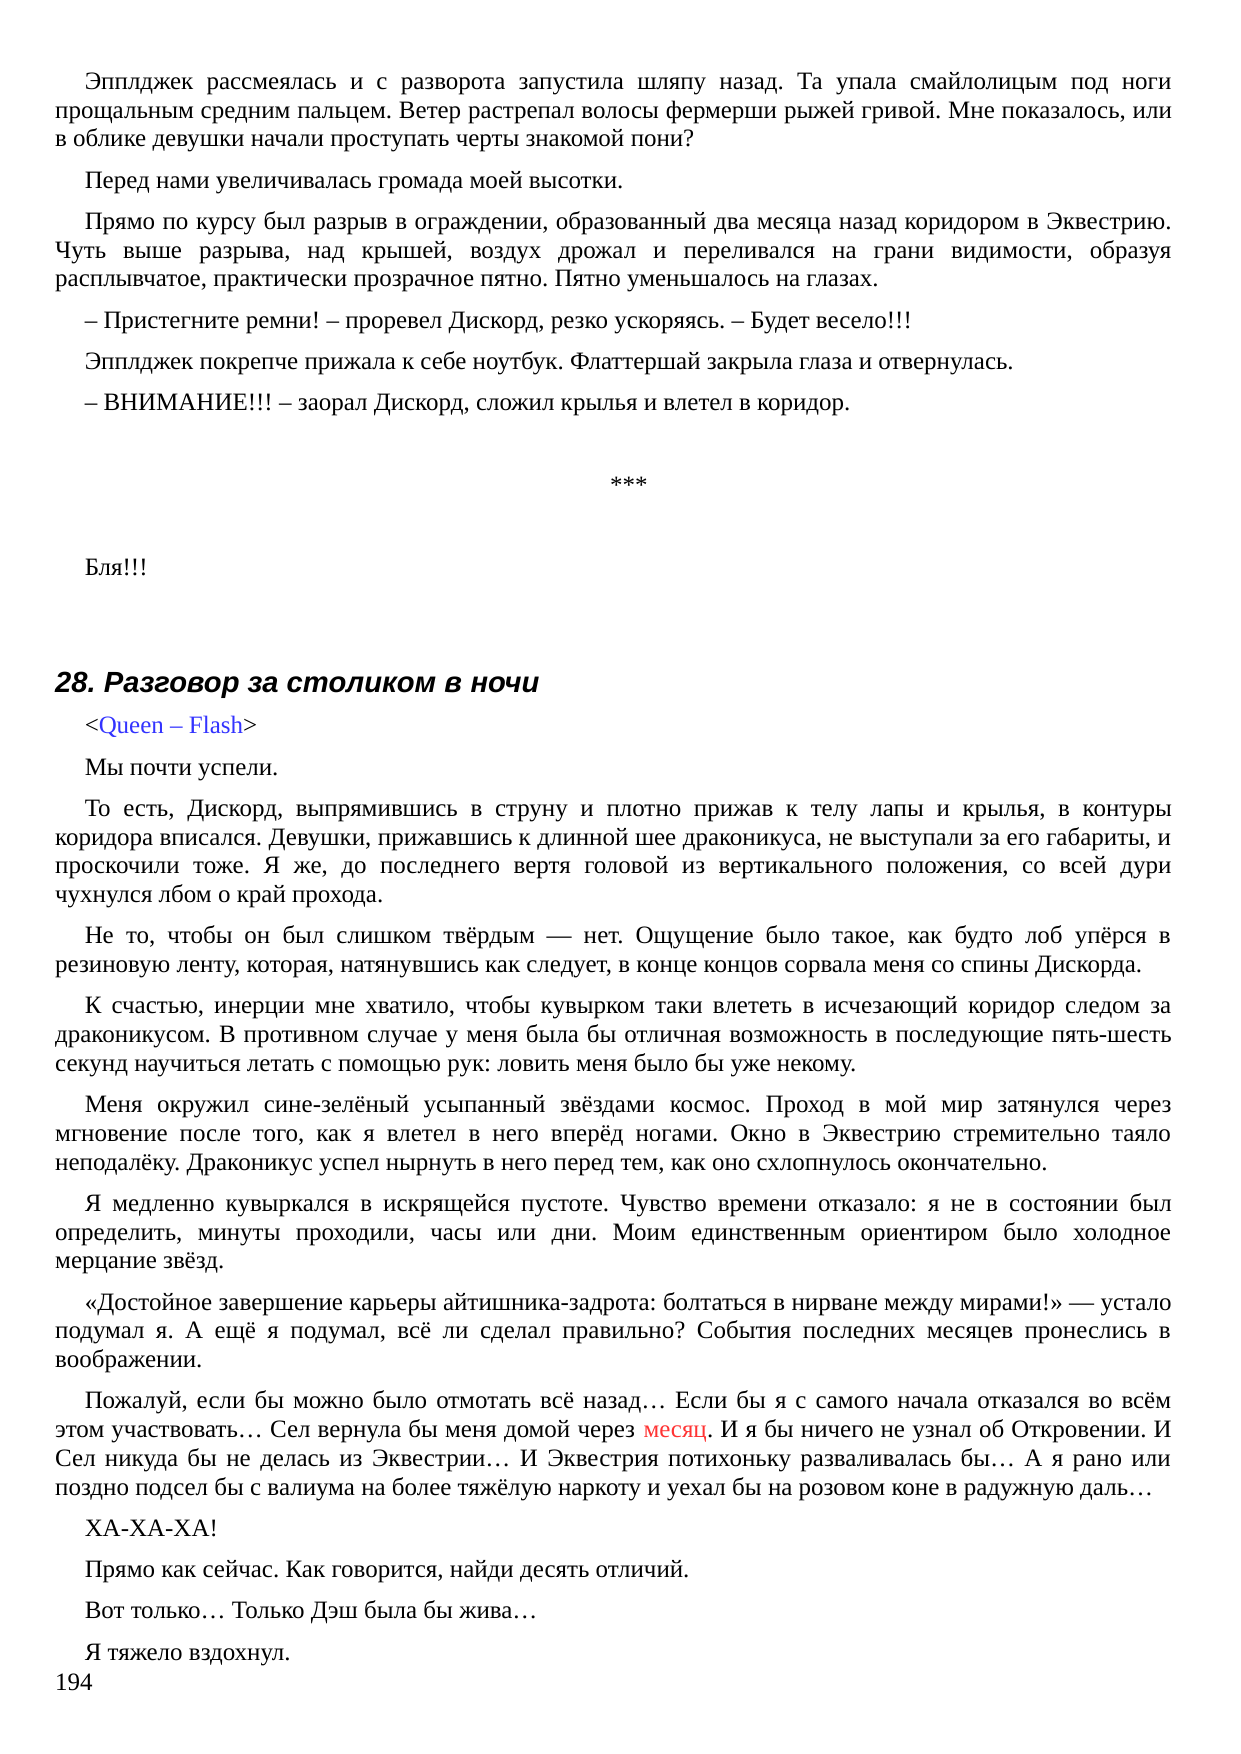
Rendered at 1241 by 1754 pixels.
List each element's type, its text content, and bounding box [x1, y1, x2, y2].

text Эпплджек покрепче прижала к себе ноутбук. Флаттершай закрыла глаза и отвернулась. [55, 346, 1173, 375]
text Не то, чтобы он был слишком твёрдым — нет. Ощущение было такое, как будто лоб упёрся в резиновую ленту, которая, натянувшись как следует, в конце концов сорвала меня со спины Дискорда. [55, 921, 1173, 978]
text *** [55, 470, 1173, 498]
text – Пристегните ремни! – проревел Дискорд, резко ускоряясь. – Будет весело!!! [55, 305, 1173, 333]
text Вот только… Только Дэш была бы жива… [55, 1596, 1173, 1624]
text Перед нами увеличивалась громада моей высотки. [55, 165, 1173, 193]
text Я медленно кувыркался в искрящейся пустоте. Чувство времени отказало: я не в состоянии был определить, минуты проходили, часы или дни. Моим единственным ориентиром было холодное мерцание звёзд. [55, 1188, 1173, 1274]
text – ВНИМАНИЕ!!! – заорал Дискорд, сложил крылья и влетел в коридор. [55, 387, 1173, 416]
subtitle 28. Разговор за столиком в ночи [55, 664, 1173, 698]
text «Достойное завершение карьеры айтишника-задрота: болтаться в нирване между мирами!» — устало подумал я. А ещё я подумал, всё ли сделал правильно? События последних месяцев пронеслись в воображении. [55, 1287, 1173, 1373]
text ХА-ХА-ХА! [55, 1513, 1173, 1542]
text Эпплджек рассмеялась и с разворота запустила шляпу назад. Та упала смайлолицым под ноги прощальным средним пальцем. Ветер растрепал волосы фермерши рыжей гривой. Мне показалось, или в облике девушки начали проступать черты знакомой пони? [55, 66, 1173, 152]
text Я тяжело вздохнул. [55, 1637, 1173, 1666]
text Прямо по курсу был разрыв в ограждении, образованный два месяца назад коридором в Эквестрию. Чуть выше разрыва, над крышей, воздух дрожал и переливался на грани видимости, образуя расплывчатое, практически прозрачное пятно. Пятно уменьшалось на глазах. [55, 206, 1173, 292]
text Меня окружил сине-зелёный усыпанный звёздами космос. Проход в мой мир затянулся через мгновение после того, как я влетел в него вперёд ногами. Окно в Эквестрию стремительно таяло неподалёку. Драконикус успел нырнуть в него перед тем, как оно схлопнулось окончательно. [55, 1089, 1173, 1176]
text Прямо как сейчас. Как говорится, найди десять отличий. [55, 1554, 1173, 1583]
text Мы почти успели. [55, 752, 1173, 781]
text Пожалуй, если бы можно было отмотать всё назад… Если бы я с самого начала отказался во всём этом участвовать… Сел вернула бы меня домой через месяц. И я бы ничего не узнал об Откровении. И Сел никуда бы не делась из Эквестрии… И Эквестрия потихоньку разваливалась бы… А я рано или поздно подсел бы с валиума на более тяжёлую наркоту и уехал бы на розовом коне в радужную даль… [55, 1386, 1173, 1501]
text К счастью, инерции мне хватило, чтобы кувырком таки влететь в исчезающий коридор следом за драконикусом. В противном случае у меня была бы отличная возможность в последующие пять-шесть секунд научиться летать с помощью рук: ловить меня было бы уже некому. [55, 991, 1173, 1077]
text <Queen – Flash> [55, 711, 1173, 739]
text Бля!!! [55, 552, 1173, 581]
text То есть, Дискорд, выпрямившись в струну и плотно прижав к телу лапы и крылья, в контуры коридора вписался. Девушки, прижавшись к длинной шее драконикуса, не выступали за его габариты, и проскочили тоже. Я же, до последнего вертя головой из вертикального положения, со всей дури чухнулся лбом о край прохода. [55, 793, 1173, 908]
